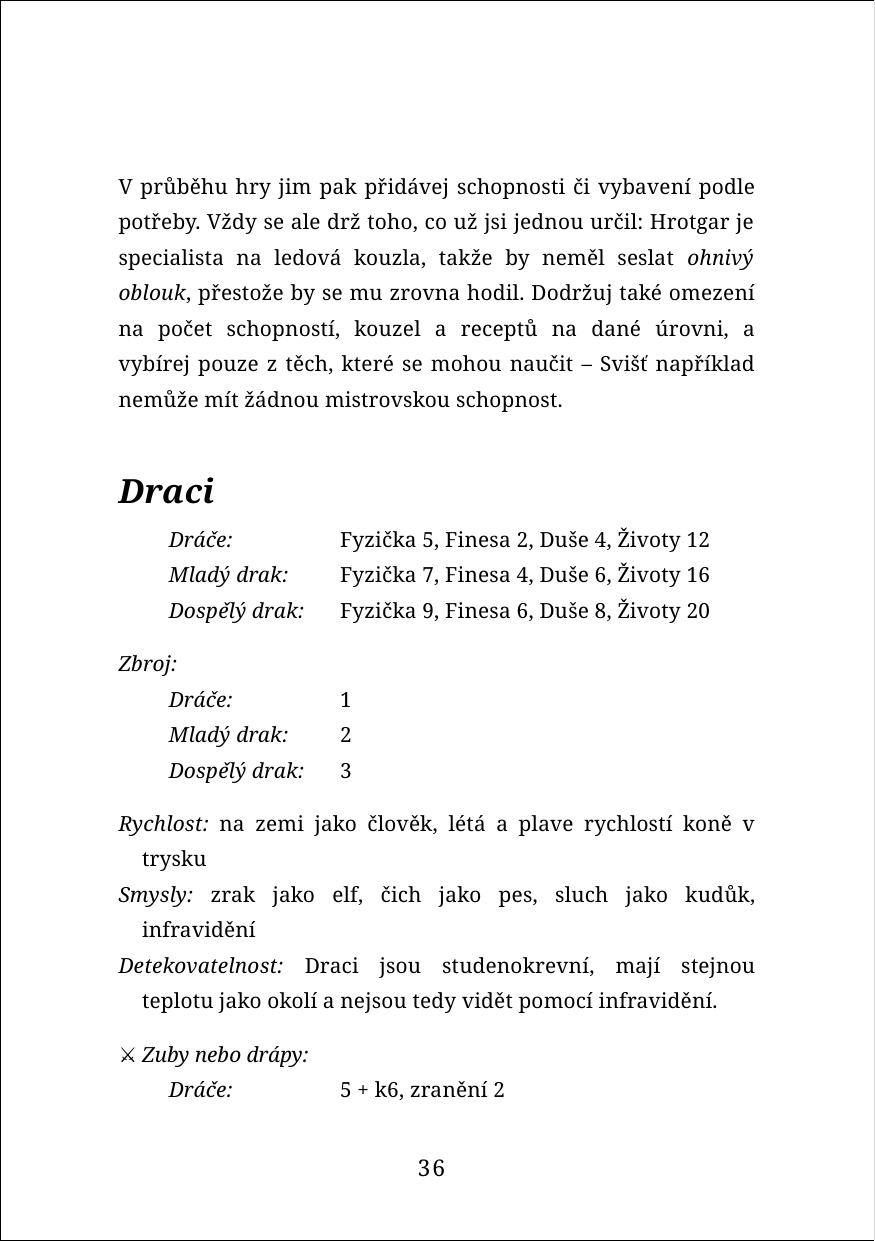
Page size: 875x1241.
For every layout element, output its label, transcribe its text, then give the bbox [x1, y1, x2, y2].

text Mladý drak: 2 [168, 720, 756, 749]
text Dráče: Fyzička 5, Finesa 2, Duše 4, Životy 12 [168, 525, 756, 553]
text Dráče: 1 [168, 685, 756, 713]
text Smysly: zrak jako elf, čich jako pes, sluch jako kudůk, infravidění [118, 880, 756, 944]
text Dráče: 5 + k6, zranění 2 [168, 1075, 756, 1104]
text Zbroj: [118, 649, 756, 678]
text Dospělý drak: 3 [168, 756, 756, 784]
text Rychlost: na zemi jako člověk, létá a plave rychlostí koně v trysku [118, 809, 756, 873]
text Dospělý drak: Fyzička 9, Finesa 6, Duše 8, Životy 20 [168, 596, 756, 624]
text V průběhu hry jim pak přidávej schopnosti či vybavení podle potřeby. Vždy se ale drž toho, co už jsi jednou určil: Hrotgar je specialista na ledová kouzla, takže by neměl seslat ohnivý oblouk, přestože by se mu zrovna hodil. Dodržuj také omezení na počet schopností, kouzel a receptů na dané úrovni, a vybírej pouze z těch, které se mohou naučit – Svišť například nemůže mít žádnou mistrovskou schopnost. [118, 172, 756, 413]
text Mladý drak: Fyzička 7, Finesa 4, Duše 6, Životy 16 [168, 560, 756, 589]
text ⚔ Zuby nebo drápy: [118, 1040, 756, 1068]
subtitle Draci [118, 468, 756, 513]
text Detekovatelnost: Draci jsou studenokrevní, mají stejnou teplotu jako okolí a nejsou tedy vidět pomocí infravidění. [118, 951, 756, 1015]
